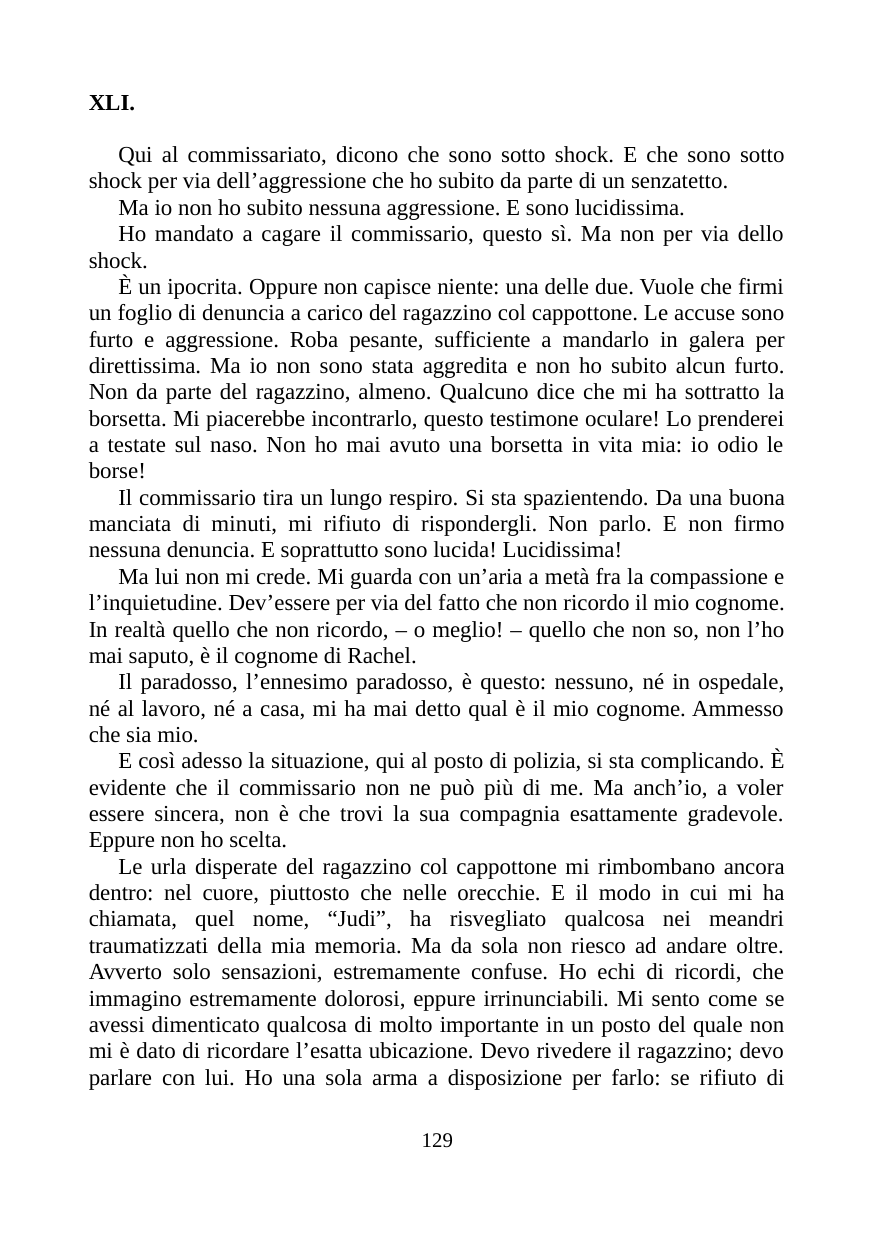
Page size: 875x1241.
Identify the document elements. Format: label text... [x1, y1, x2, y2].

text È un ipocrita. Oppure non capisce niente: una delle due. Vuole che firmi un foglio di denuncia a carico del ragazzino col cappottone. Le accuse sono furto e aggressione. Roba pesante, sufficiente a mandarlo in galera per direttissima. Ma io non sono stata aggredita e non ho subito alcun furto. Non da parte del ragazzino, almeno. Qualcuno dice che mi ha sottratto la borsetta. Mi piacerebbe incontrarlo, questo testimone oculare! Lo prenderei a testate sul naso. Non ho mai avuto una borsetta in vita mia: io odio le borse! [88, 273, 786, 484]
text Il paradosso, l’ennesimo paradosso, è questo: nessuno, né in ospedale, né al lavoro, né a casa, mi ha mai detto qual è il mio cognome. Ammesso che sia mio. [88, 668, 786, 747]
text Ma lui non mi crede. Mi guarda con un’aria a metà fra la compassione e l’inquietudine. Dev’essere per via del fatto che non ricordo il mio cognome. In realtà quello che non ricordo, – o meglio! – quello che non so, non l’ho mai saputo, è il cognome di Rachel. [88, 563, 786, 668]
text Il commissario tira un lungo respiro. Si sta spazientendo. Da una buona manciata di minuti, mi rifiuto di rispondergli. Non parlo. E non firmo nessuna denuncia. E soprattutto sono lucida! Lucidissima! [88, 484, 786, 563]
subtitle XLI. [88, 88, 786, 115]
text Qui al commissariato, dicono che sono sotto shock. E che sono sotto shock per via dell’aggressione che ho subito da parte di un senzatetto. [88, 141, 786, 194]
text Ho mandato a cagare il commissario, questo sì. Ma non per via dello shock. [88, 220, 786, 273]
text Ma io non ho subito nessuna aggressione. E sono lucidissima. [88, 194, 786, 220]
text E così adesso la situazione, qui al posto di polizia, si sta complicando. È evidente che il commissario non ne può più di me. Ma anch’io, a voler essere sincera, non è che trovi la sua compagnia esattamente gradevole. Eppure non ho scelta. [88, 747, 786, 853]
text Le urla disperate del ragazzino col cappottone mi rimbombano ancora dentro: nel cuore, piuttosto che nelle orecchie. E il modo in cui mi ha chiamata, quel nome, “Judi”, ha risvegliato qualcosa nei meandri traumatizzati della mia memoria. Ma da sola non riesco ad andare oltre. Avverto solo sensazioni, estremamente confuse. Ho echi di ricordi, che immagino estremamente dolorosi, eppure irrinunciabili. Mi sento come se avessi dimenticato qualcosa di molto importante in un posto del quale non mi è dato di ricordare l’esatta ubicazione. Devo rivedere il ragazzino; devo parlare con lui. Ho una sola arma a disposizione per farlo: se rifiuto di [88, 853, 786, 1090]
